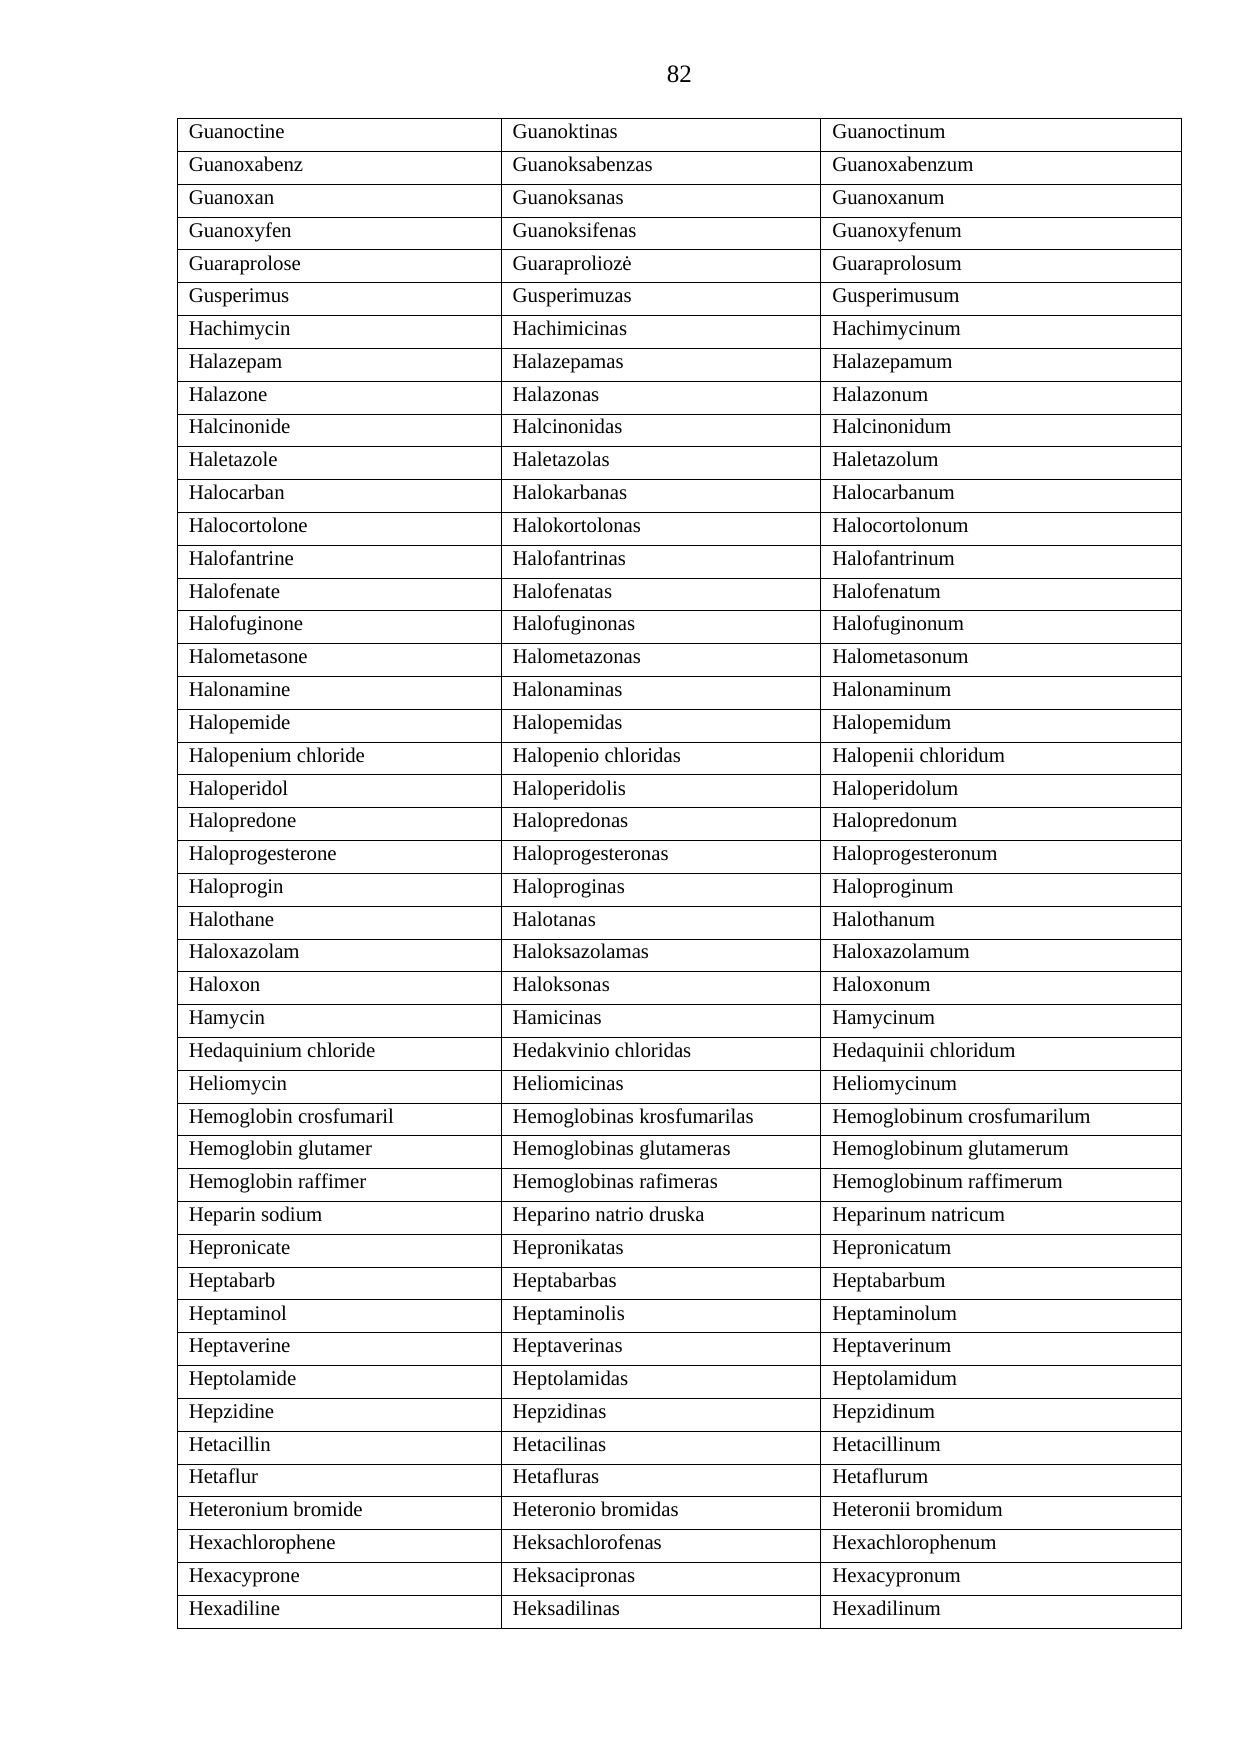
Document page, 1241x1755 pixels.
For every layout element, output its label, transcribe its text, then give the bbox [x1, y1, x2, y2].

table_cell Hepzidine [178, 1399, 501, 1431]
table_cell Halothanum [821, 907, 1181, 938]
table_cell Hamicinas [502, 1005, 820, 1037]
table_cell Hamycinum [821, 1005, 1181, 1037]
table_cell Guanoksabenzas [502, 152, 820, 184]
table_cell Hetacillin [178, 1432, 501, 1463]
table_cell Haloproginas [502, 874, 820, 906]
table_cell Halocarbanum [821, 480, 1181, 512]
table_cell Haletazolum [821, 447, 1181, 479]
table_cell Guanoctine [178, 119, 501, 151]
table_cell Gusperimus [178, 283, 501, 315]
table_cell Gusperimuzas [502, 283, 820, 315]
table_cell Hepronicatum [821, 1235, 1181, 1267]
table_cell Halonaminas [502, 677, 820, 709]
table_cell Haloxazolamum [821, 940, 1181, 971]
table_cell Hexachlorophenum [821, 1530, 1181, 1562]
table_cell Heteronium bromide [178, 1497, 501, 1529]
table_cell Hepronikatas [502, 1235, 820, 1267]
table_cell Heteronii bromidum [821, 1497, 1181, 1529]
table_cell Halazepamum [821, 349, 1181, 381]
table_cell Halocarban [178, 480, 501, 512]
table_cell Gusperimusum [821, 283, 1181, 315]
table_cell Heptaminolis [502, 1300, 820, 1332]
table_cell Hexadilinum [821, 1596, 1181, 1627]
table_cell Heparinum natricum [821, 1202, 1181, 1234]
table_cell Halotanas [502, 907, 820, 938]
table_cell Haloksonas [502, 972, 820, 1004]
table_cell Heliomycin [178, 1071, 501, 1102]
table_cell Guanoxyfen [178, 218, 501, 249]
table_cell Halokarbanas [502, 480, 820, 512]
table_cell Haloperidol [178, 775, 501, 807]
table_cell Halofantrinum [821, 546, 1181, 577]
table_cell Halazepam [178, 349, 501, 381]
table_cell Guanoxanum [821, 185, 1181, 217]
table_cell Heteronio bromidas [502, 1497, 820, 1529]
table_cell Halometasonum [821, 644, 1181, 676]
table_cell Heksadilinas [502, 1596, 820, 1627]
table_cell Halcinonidum [821, 415, 1181, 446]
table_cell Haloprogesterone [178, 841, 501, 873]
table_cell Halofantrine [178, 546, 501, 577]
table_cell Hexadiline [178, 1596, 501, 1627]
table_cell Halofenatas [502, 579, 820, 610]
table_cell Haletazolas [502, 447, 820, 479]
table_cell Haloxonum [821, 972, 1181, 1004]
table_cell Haloxon [178, 972, 501, 1004]
table_cell Heksacipronas [502, 1563, 820, 1595]
table_cell Halometasone [178, 644, 501, 676]
table_cell Halokortolonas [502, 513, 820, 545]
table_cell Guanoksanas [502, 185, 820, 217]
table_cell Halofuginone [178, 611, 501, 643]
table_cell Heksachlorofenas [502, 1530, 820, 1562]
table_cell Heparino natrio druska [502, 1202, 820, 1234]
table_cell Halazonas [502, 382, 820, 413]
table_cell Heptabarbum [821, 1268, 1181, 1299]
table_cell Guanoctinum [821, 119, 1181, 151]
table_cell Halopemide [178, 710, 501, 742]
table_cell Halopenium chloride [178, 743, 501, 774]
table_cell Haloproginum [821, 874, 1181, 906]
table_cell Halopredone [178, 808, 501, 840]
table_cell Hemoglobinas glutameras [502, 1136, 820, 1168]
table_cell Haloprogesteronum [821, 841, 1181, 873]
table_cell Guaraprolose [178, 250, 501, 282]
table_cell Halofuginonum [821, 611, 1181, 643]
table_cell Heptaminol [178, 1300, 501, 1332]
table_cell Halocortolonum [821, 513, 1181, 545]
table_cell Haloprogesteronas [502, 841, 820, 873]
table_cell Heptaverinum [821, 1333, 1181, 1365]
table_cell Hamycin [178, 1005, 501, 1037]
table_cell Heliomycinum [821, 1071, 1181, 1102]
table_cell Hemoglobin raffimer [178, 1169, 501, 1201]
table_cell Halofantrinas [502, 546, 820, 577]
table_cell Hemoglobin crosfumaril [178, 1104, 501, 1135]
table_cell Hedakvinio chloridas [502, 1038, 820, 1070]
table_cell Haletazole [178, 447, 501, 479]
table_cell Hetaflur [178, 1465, 501, 1496]
table_cell Hachimycinum [821, 316, 1181, 348]
table_cell Heptolamidum [821, 1366, 1181, 1398]
table_cell Halometazonas [502, 644, 820, 676]
table_cell Halopredonum [821, 808, 1181, 840]
table_cell Hetacilinas [502, 1432, 820, 1463]
table_cell Hetacillinum [821, 1432, 1181, 1463]
table_cell Guanoxyfenum [821, 218, 1181, 249]
table_cell Halazone [178, 382, 501, 413]
table_cell Hepzidinum [821, 1399, 1181, 1431]
table_cell Halofenate [178, 579, 501, 610]
table_cell Hemoglobinum glutamerum [821, 1136, 1181, 1168]
table_cell Hexachlorophene [178, 1530, 501, 1562]
table_cell Heptolamide [178, 1366, 501, 1398]
table_cell Heparin sodium [178, 1202, 501, 1234]
table_cell Halopemidum [821, 710, 1181, 742]
table_cell Heptabarb [178, 1268, 501, 1299]
table_cell Heliomicinas [502, 1071, 820, 1102]
table_cell Haloksazolamas [502, 940, 820, 971]
table_cell Hepronicate [178, 1235, 501, 1267]
table_cell Halothane [178, 907, 501, 938]
table_cell Hexacypronum [821, 1563, 1181, 1595]
table_cell Hedaquinium chloride [178, 1038, 501, 1070]
table_cell Guaraprolosum [821, 250, 1181, 282]
table_cell Halazonum [821, 382, 1181, 413]
table_cell Halopenii chloridum [821, 743, 1181, 774]
table_cell Heptaverine [178, 1333, 501, 1365]
table_cell Halcinonide [178, 415, 501, 446]
table_cell Haloperidolum [821, 775, 1181, 807]
table_cell Guaraproliozė [502, 250, 820, 282]
table_cell Guanoksifenas [502, 218, 820, 249]
table_cell Heptolamidas [502, 1366, 820, 1398]
table_cell Hemoglobinas krosfumarilas [502, 1104, 820, 1135]
table_cell Halonamine [178, 677, 501, 709]
table_cell Hemoglobinum raffimerum [821, 1169, 1181, 1201]
table_cell Hetaflurum [821, 1465, 1181, 1496]
table_cell Heptaverinas [502, 1333, 820, 1365]
table_cell Hexacyprone [178, 1563, 501, 1595]
table_cell Guanoktinas [502, 119, 820, 151]
table_cell Hachimicinas [502, 316, 820, 348]
table_cell Hedaquinii chloridum [821, 1038, 1181, 1070]
table_cell Heptabarbas [502, 1268, 820, 1299]
table_cell Heptaminolum [821, 1300, 1181, 1332]
table_cell Halcinonidas [502, 415, 820, 446]
table_cell Halofenatum [821, 579, 1181, 610]
table_cell Halazepamas [502, 349, 820, 381]
table_cell Haloxazolam [178, 940, 501, 971]
table_cell Hetafluras [502, 1465, 820, 1496]
table_cell Hepzidinas [502, 1399, 820, 1431]
table_cell Hemoglobin glutamer [178, 1136, 501, 1168]
table_cell Halofuginonas [502, 611, 820, 643]
table_cell Guanoxabenz [178, 152, 501, 184]
table_cell Halocortolone [178, 513, 501, 545]
table_cell Halopenio chloridas [502, 743, 820, 774]
table_cell Hemoglobinas rafimeras [502, 1169, 820, 1201]
table_cell Hemoglobinum crosfumarilum [821, 1104, 1181, 1135]
table_cell Guanoxabenzum [821, 152, 1181, 184]
table_cell Halonaminum [821, 677, 1181, 709]
table_cell Halopredonas [502, 808, 820, 840]
table_cell Haloprogin [178, 874, 501, 906]
table_cell Guanoxan [178, 185, 501, 217]
table_cell Hachimycin [178, 316, 501, 348]
table_cell Haloperidolis [502, 775, 820, 807]
table_cell Halopemidas [502, 710, 820, 742]
